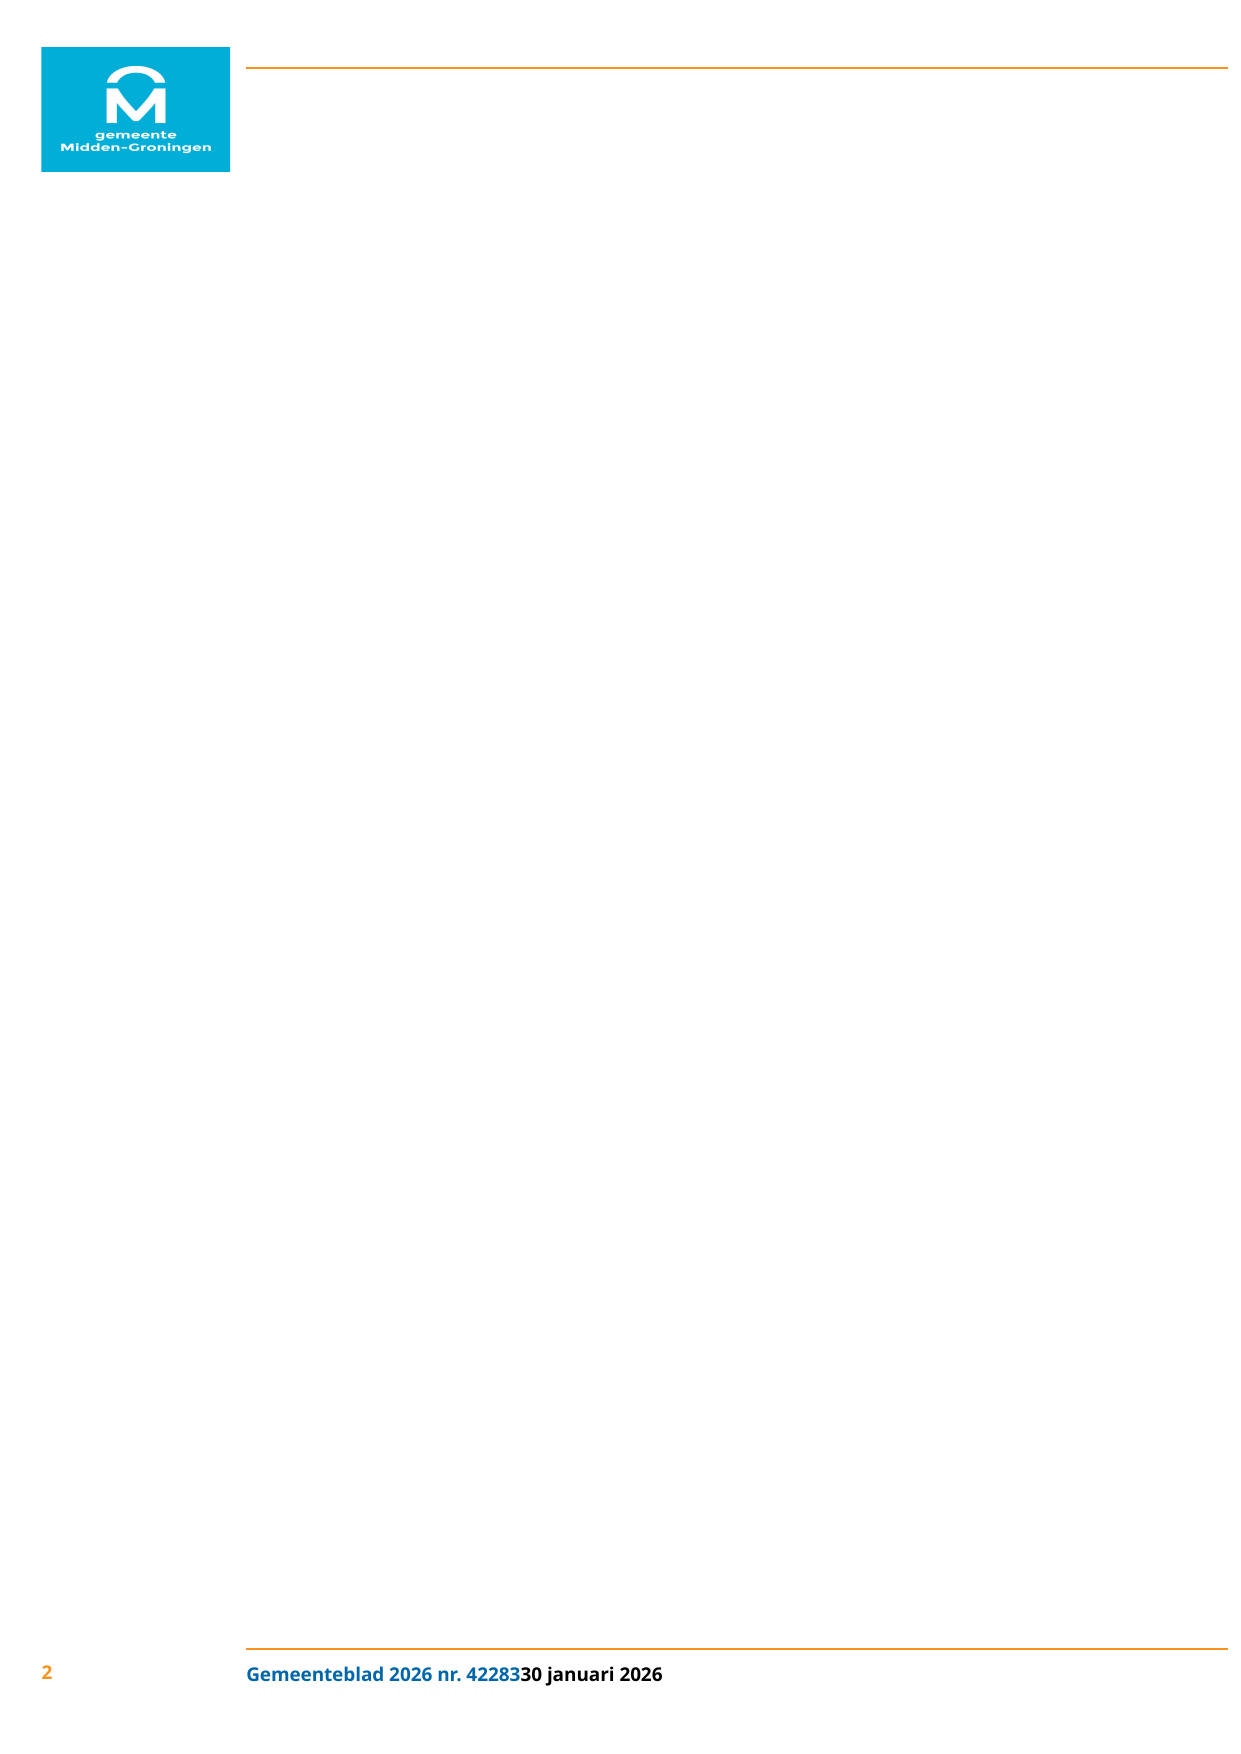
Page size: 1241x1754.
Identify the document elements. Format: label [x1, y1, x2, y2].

picture [107, 89, 165, 122]
picture [108, 66, 164, 82]
picture [184, 146, 190, 153]
